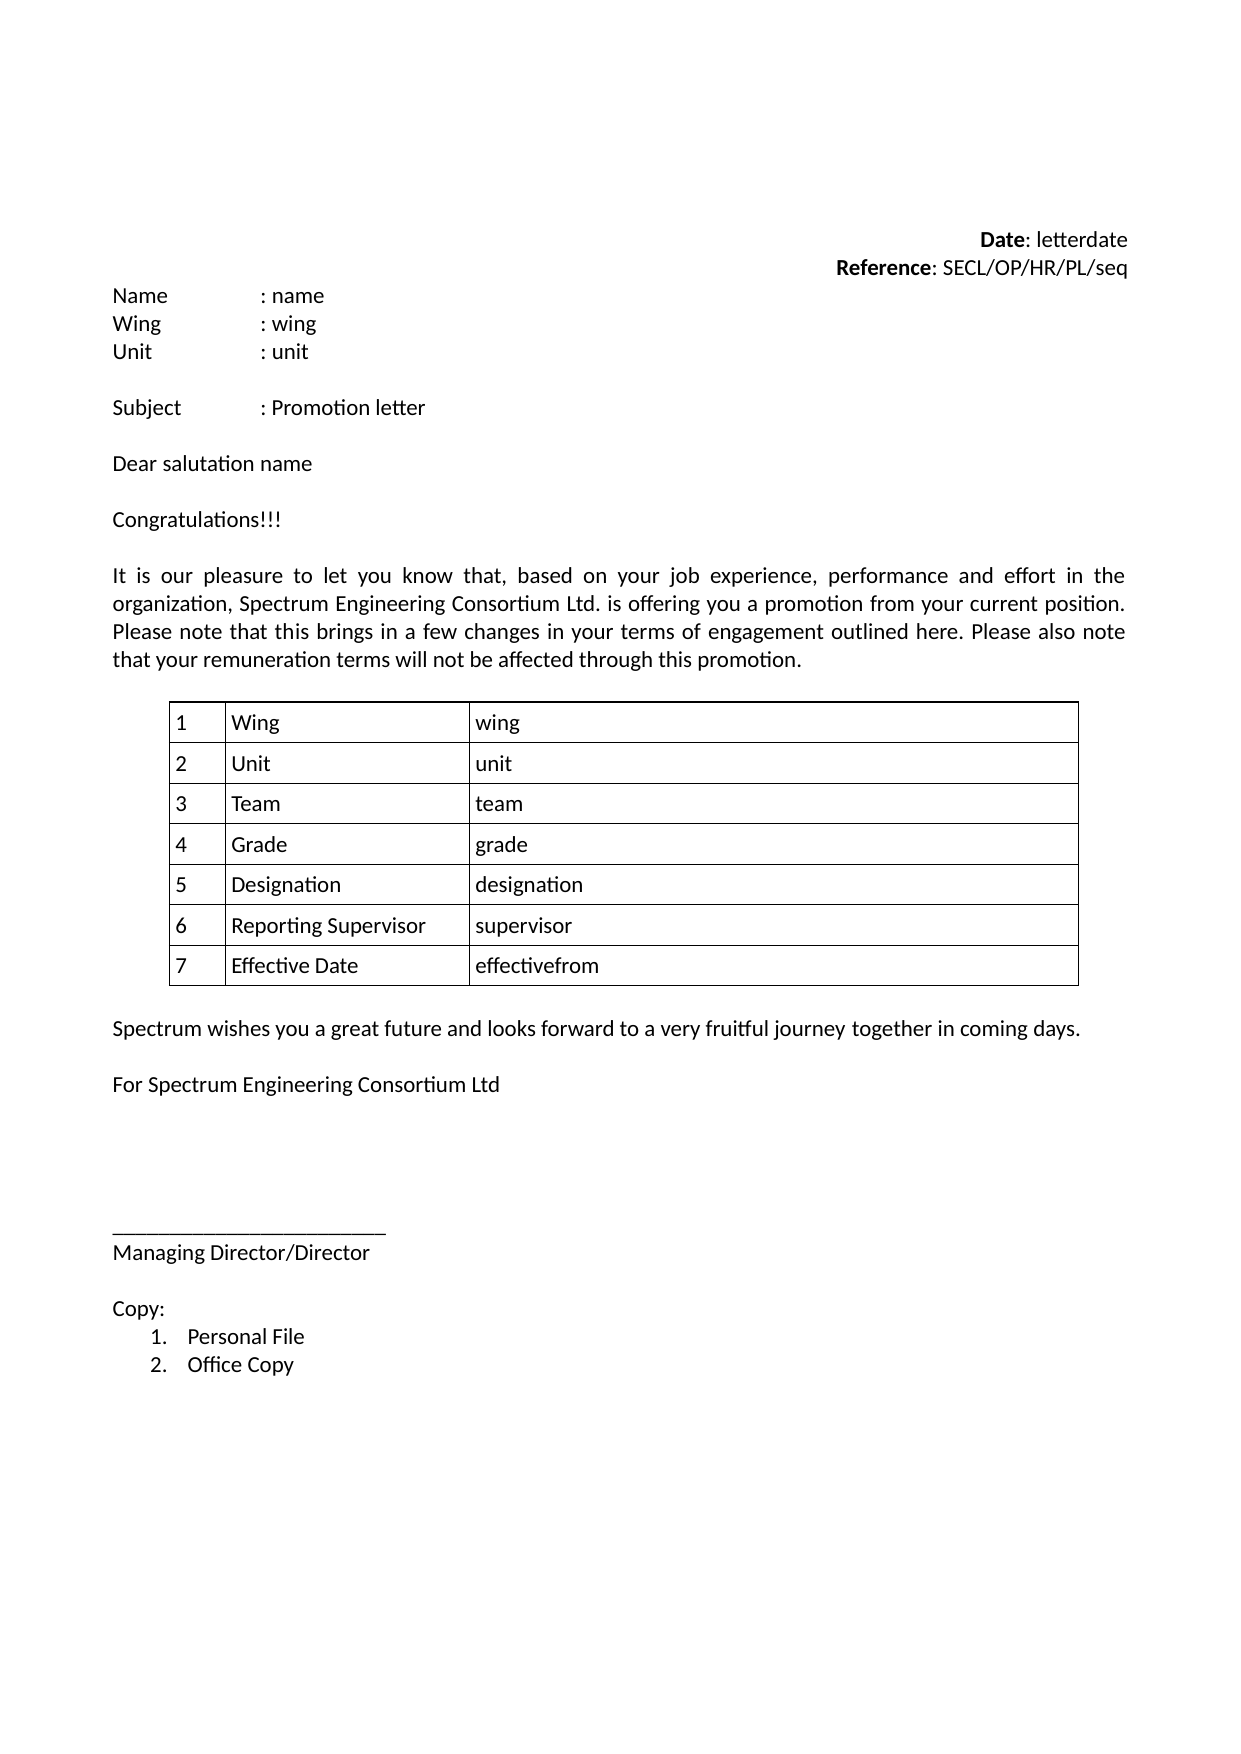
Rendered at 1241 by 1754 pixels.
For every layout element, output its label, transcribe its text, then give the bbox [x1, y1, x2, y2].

list Office Copy [150, 1350, 1128, 1378]
text Congratulations!!! [112, 505, 1128, 533]
text Wing : wing [112, 309, 1128, 337]
text Copy: [112, 1294, 1128, 1322]
text Dear salutation name [112, 449, 1128, 477]
table_cell Effective Date [226, 946, 469, 985]
table_cell 6 [170, 905, 225, 944]
table_cell team [470, 784, 1078, 823]
table_cell Grade [226, 824, 469, 863]
table_cell Unit [226, 743, 469, 782]
text It is our pleasure to let you know that, based on your job experience, performance and effort in the organization, Spectrum Engineering Consortium Ltd. is offering you a promotion from your current position. Please note that this brings in a few changes in your terms of engagement outlined here. Please also note that your remuneration terms will not be affected through this promotion. [112, 561, 1128, 673]
text Name : name [112, 281, 1128, 309]
table_cell supervisor [470, 905, 1078, 944]
text Managing Director/Director [112, 1238, 1128, 1266]
text Date: letterdate [112, 225, 1128, 253]
text Unit : unit [112, 337, 1128, 365]
table_cell 4 [170, 824, 225, 863]
table_header Wing [226, 703, 469, 742]
table_cell effectivefrom [470, 946, 1078, 985]
table_cell designation [470, 865, 1078, 904]
text ________________________ [112, 1182, 1128, 1238]
table_cell grade [470, 824, 1078, 863]
table_cell 3 [170, 784, 225, 823]
table_cell Reporting Supervisor [226, 905, 469, 944]
list Personal File [150, 1322, 1128, 1350]
text Reference: SECL/OP/HR/PL/seq [112, 253, 1128, 281]
table_header 1 [170, 703, 225, 742]
table_cell Team [226, 784, 469, 823]
table_cell 2 [170, 743, 225, 782]
text Spectrum wishes you a great future and looks forward to a very fruitful journey together in coming days. [112, 1014, 1128, 1042]
table_cell Designation [226, 865, 469, 904]
table_header wing [470, 703, 1078, 742]
table_cell 7 [170, 946, 225, 985]
text For Spectrum Engineering Consortium Ltd [112, 1070, 1128, 1098]
table_cell 5 [170, 865, 225, 904]
table_cell unit [470, 743, 1078, 782]
text Subject : Promotion letter [112, 393, 1128, 421]
